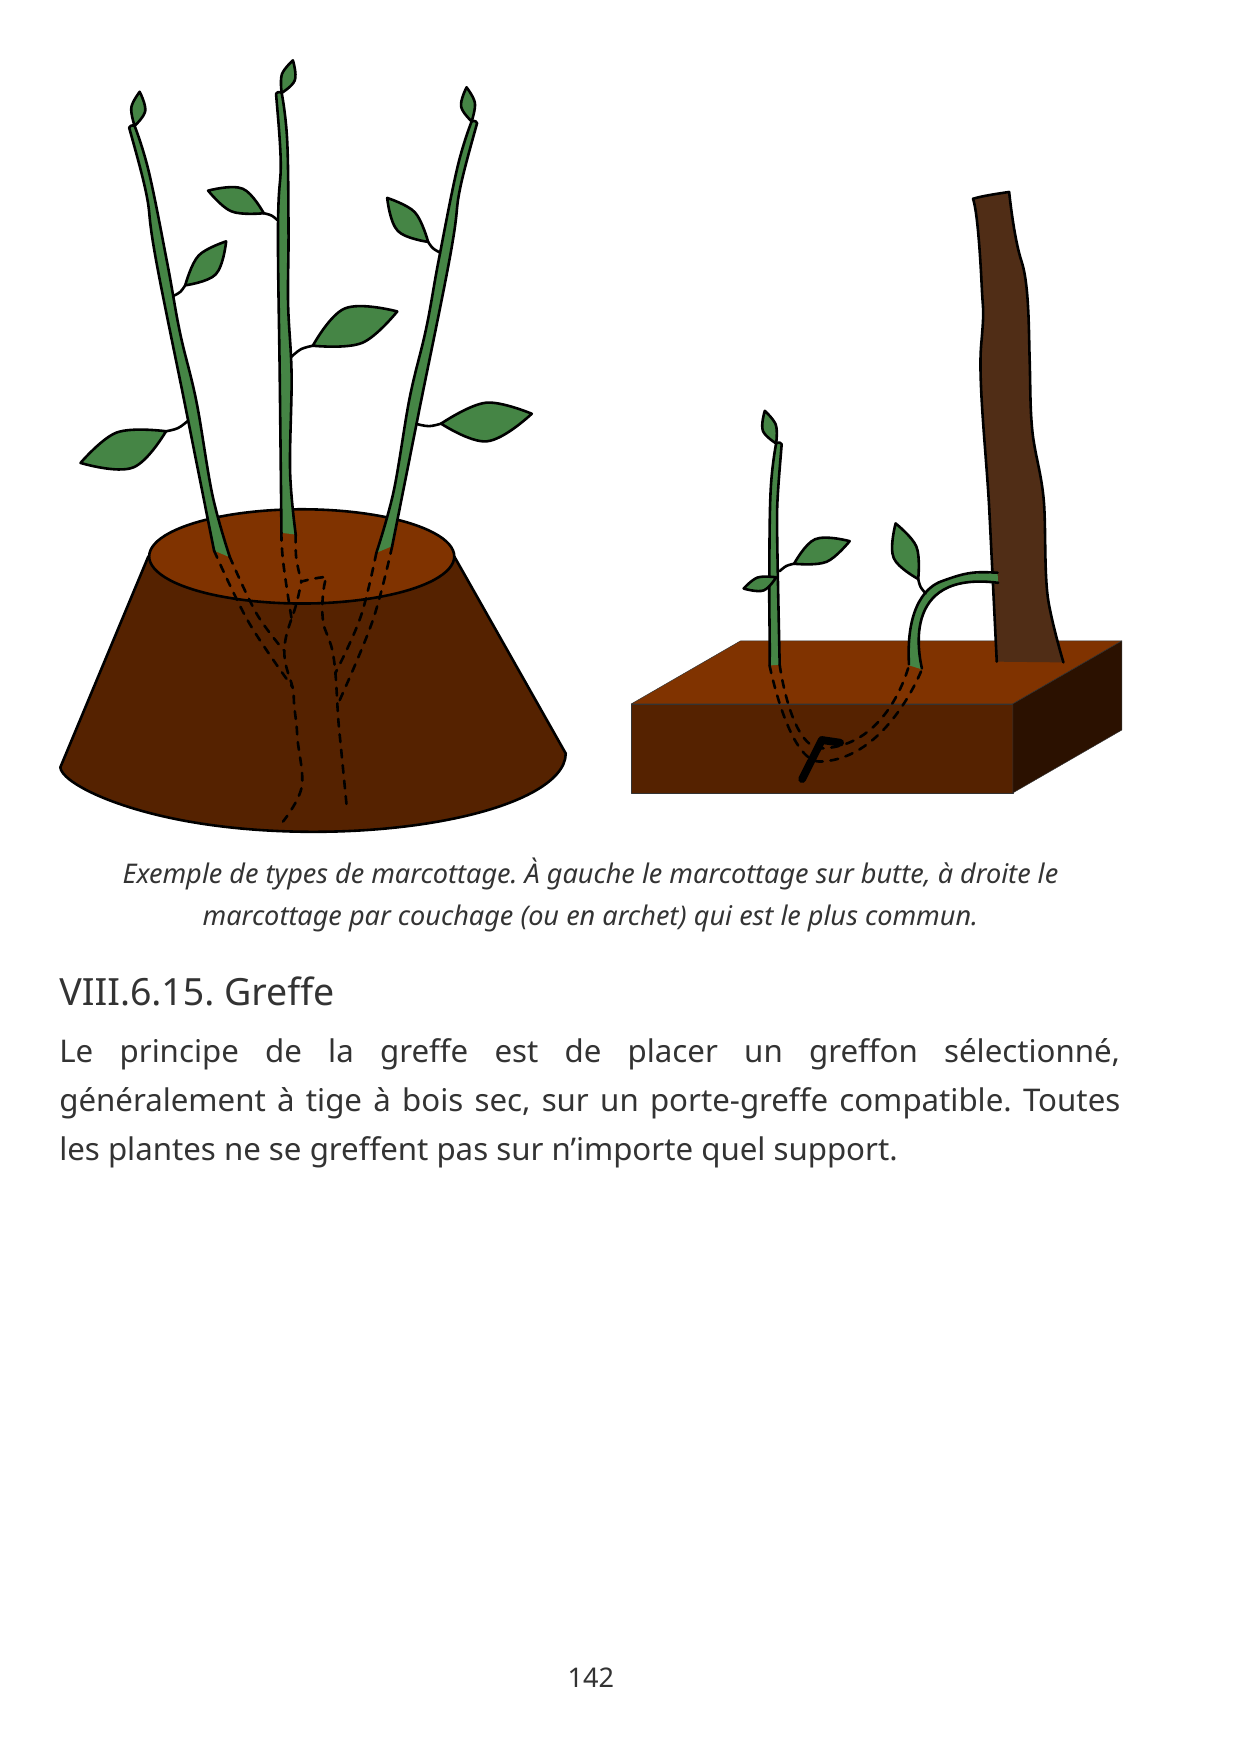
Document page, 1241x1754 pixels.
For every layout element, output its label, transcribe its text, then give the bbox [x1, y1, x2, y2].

text Exemple de types de marcottage. À gauche le marcottage sur butte, à droite le marcottage par couchage (ou en archet) qui est le plus commun. [59, 854, 1122, 933]
subtitle Greffe [59, 965, 1122, 1016]
text Le principe de la greffe est de placer un greffon sélectionné, généralement à tige à bois sec, sur un porte-greffe compatible. Toutes les plantes ne se greffent pas sur n’importe quel support. [59, 1029, 1122, 1169]
